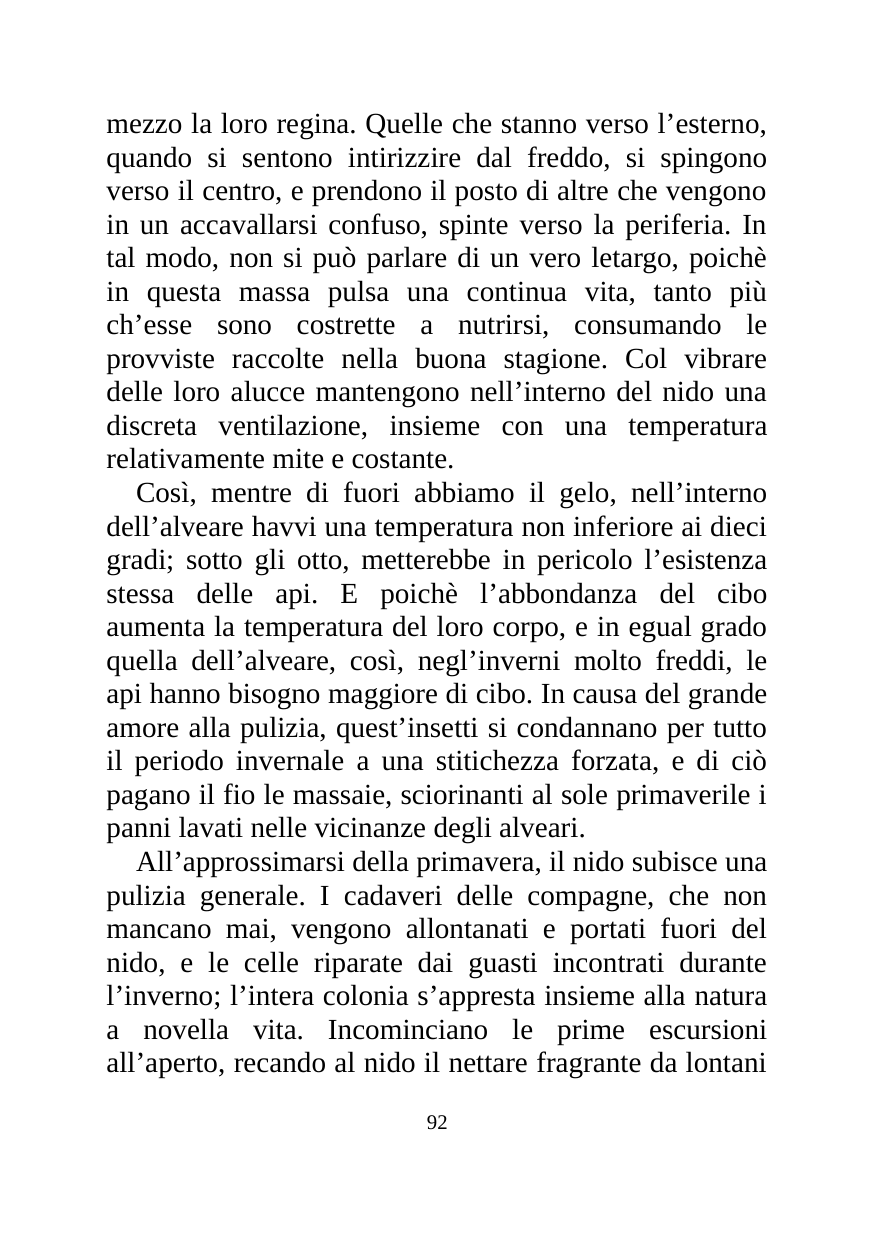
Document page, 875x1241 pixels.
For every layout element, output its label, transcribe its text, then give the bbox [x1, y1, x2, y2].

text mezzo la loro regina. Quelle che stanno verso l’esterno, quando si sentono intirizzire dal freddo, si spingono verso il centro, e prendono il posto di altre che vengono in un accavallarsi confuso, spinte verso la periferia. In tal modo, non si può parlare di un vero letargo, poichè in questa massa pulsa una continua vita, tanto più ch’esse sono costrette a nutrirsi, consumando le provviste raccolte nella buona stagione. Col vibrare delle loro alucce mantengono nell’interno del nido una discreta ventilazione, insieme con una temperatura relativamente mite e costante. [106, 106, 768, 475]
text Così, mentre di fuori abbiamo il gelo, nell’interno dell’alveare havvi una temperatura non inferiore ai dieci gradi; sotto gli otto, metterebbe in pericolo l’esistenza stessa delle api. E poichè l’abbondanza del cibo aumenta la temperatura del loro corpo, e in egual grado quella dell’alveare, così, negl’inverni molto freddi, le api hanno bisogno maggiore di cibo. In causa del grande amore alla pulizia, quest’insetti si condannano per tutto il periodo invernale a una stitichezza forzata, e di ciò pagano il fio le massaie, sciorinanti al sole primaverile i panni lavati nelle vicinanze degli alveari. [106, 475, 768, 844]
text All’approssimarsi della primavera, il nido subisce una pulizia generale. I cadaveri delle compagne, che non mancano mai, vengono allontanati e portati fuori del nido, e le celle riparate dai guasti incontrati durante l’inverno; l’intera colonia s’appresta insieme alla natura a novella vita. Incominciano le prime escursioni all’aperto, recando al nido il nettare fragrante da lontani [106, 844, 768, 1079]
